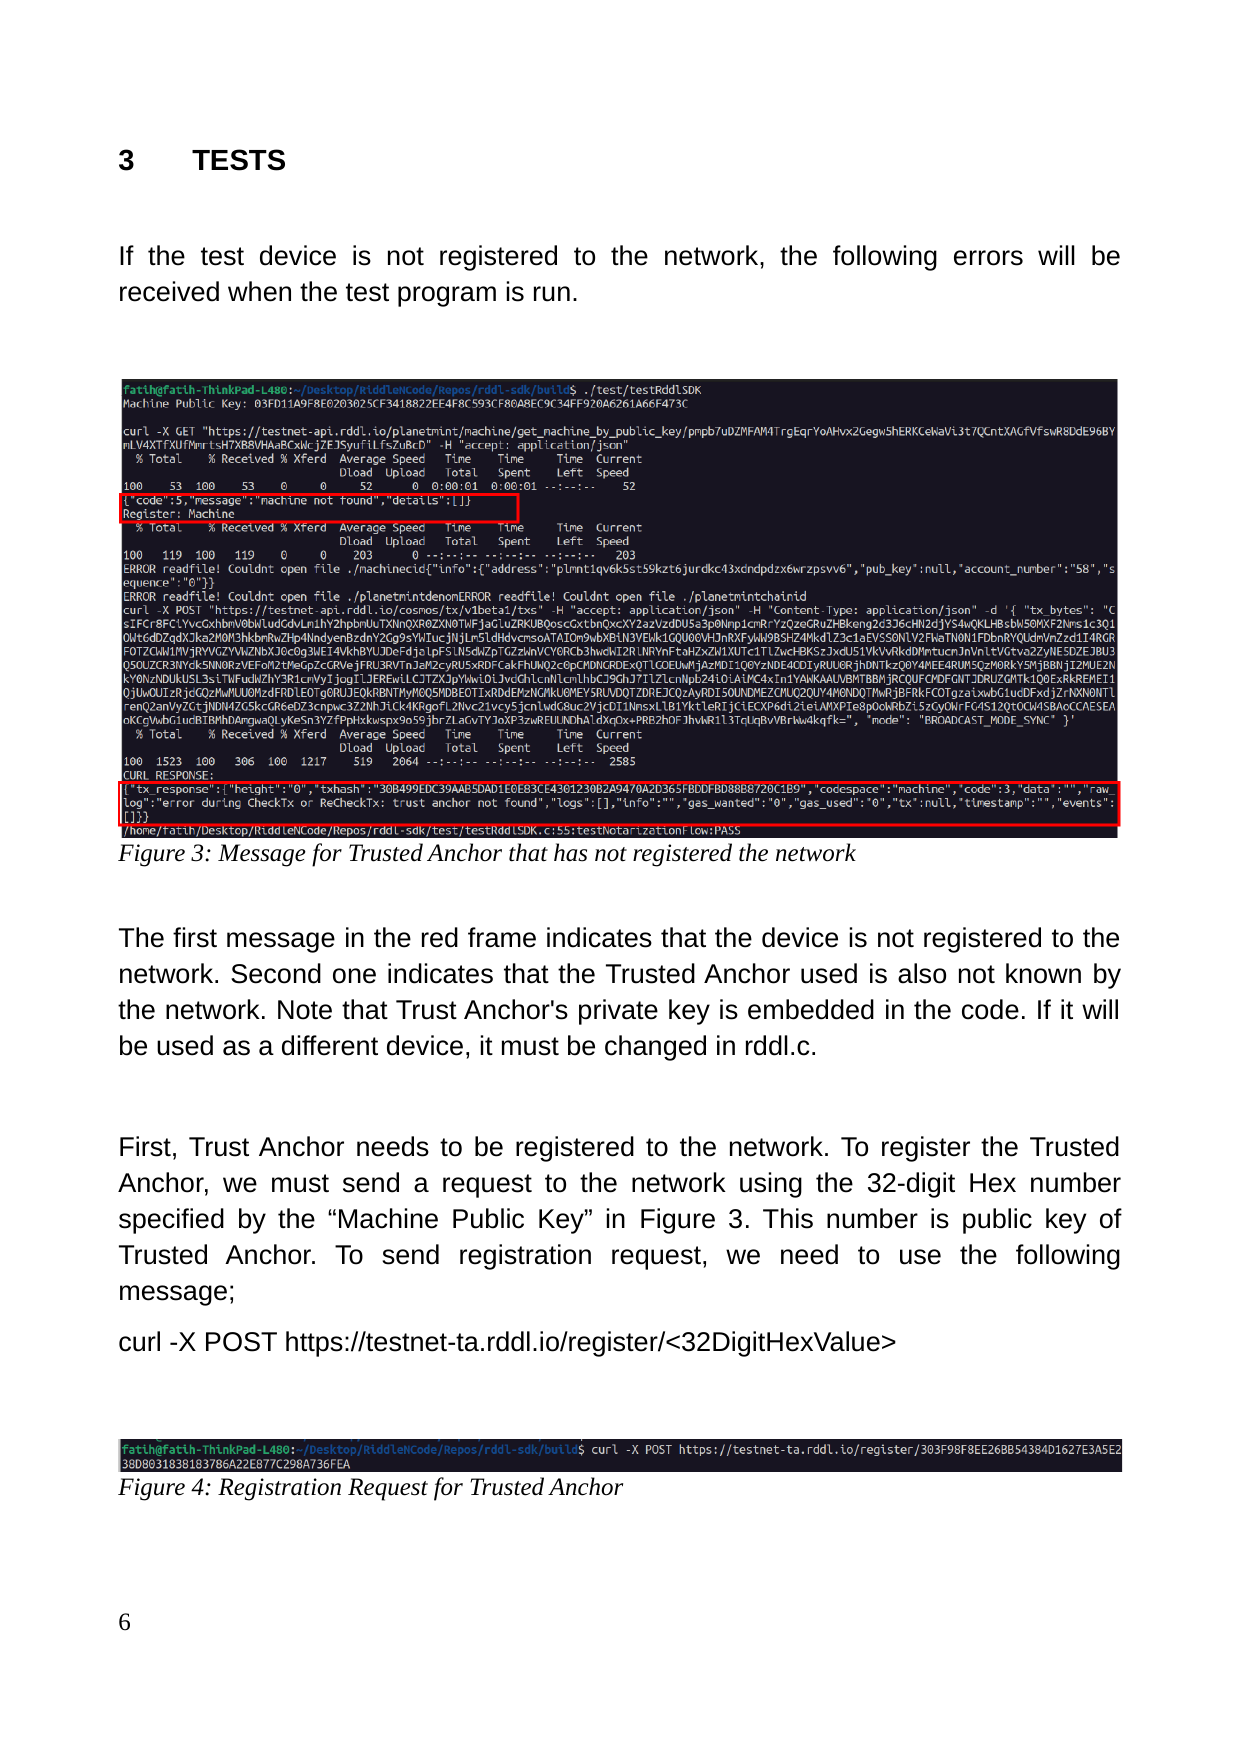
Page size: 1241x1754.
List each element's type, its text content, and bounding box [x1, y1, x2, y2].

text curl -X POST https://testnet-ta.rddl.io/register/<32DigitHexValue> [118, 1326, 1122, 1357]
text The first message in the red frame indicates that the device is not registered to the network. Second one indicates that the Trusted Anchor used is also not known by the network. Note that Trust Anchor's private key is embedded in the code. If it will be used as a different device, it must be changed in rddl.c. [118, 922, 1122, 1062]
picture [118, 376, 1123, 839]
text First, Trust Anchor needs to be registered to the network. To register the Trusted Anchor, we must send a request to the network using the 32-digit Hex number specified by the “Machine Public Key” in Figure 3. This number is public key of Trusted Anchor. To send registration request, we need to use the following message; [118, 1131, 1122, 1306]
text Figure 3: Message for Trusted Anchor that has not registered the network [118, 839, 1122, 867]
text Figure 4: Registration Request for Trusted Anchor [118, 1472, 1122, 1501]
subtitle TESTS [118, 143, 1122, 177]
picture [118, 1439, 1123, 1472]
text If the test device is not registered to the network, the following errors will be received when the test program is run. [118, 240, 1122, 307]
